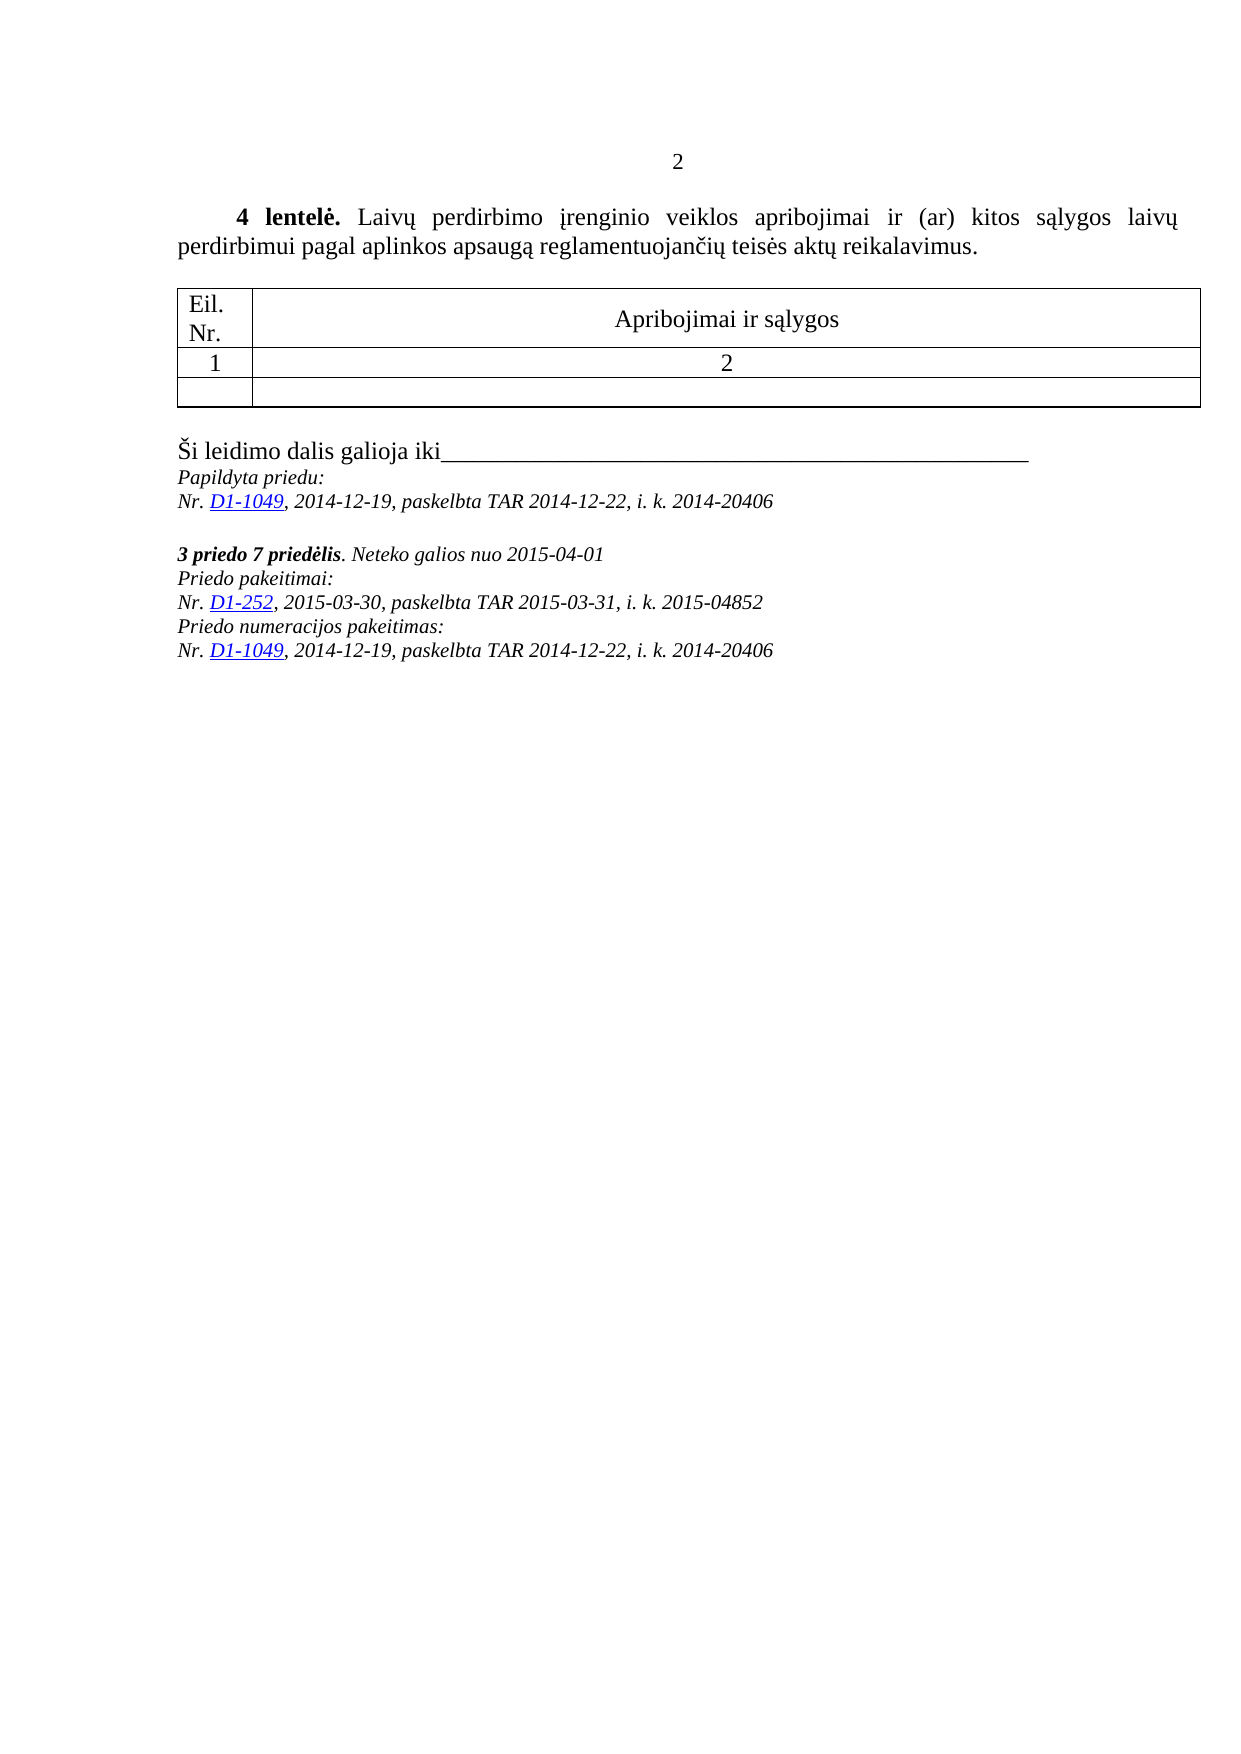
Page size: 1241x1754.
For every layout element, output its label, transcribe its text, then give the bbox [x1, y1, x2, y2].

table_header Eil. Nr. [178, 289, 252, 347]
table_cell 1 [178, 348, 252, 377]
text Nr. D1-1049, 2014-12-19, paskelbta TAR 2014-12-22, i. k. 2014-20406 [177, 489, 1178, 513]
table_cell [178, 378, 252, 406]
text Nr. D1-1049, 2014-12-19, paskelbta TAR 2014-12-22, i. k. 2014-20406 [177, 638, 1178, 662]
text Priedo numeracijos pakeitimas: [177, 614, 1178, 638]
text Priedo pakeitimai: [177, 566, 1178, 590]
text Ši leidimo dalis galioja iki_______________________________________________ [177, 436, 1178, 465]
text 4 lentelė. Laivų perdirbimo įrenginio veiklos apribojimai ir (ar) kitos sąlygos laivų perdirbimui pagal aplinkos apsaugą reglamentuojančių teisės aktų reikalavimus. [177, 202, 1178, 259]
table_header Apribojimai ir sąlygos [253, 289, 1200, 347]
table_cell 2 [253, 348, 1200, 377]
table_cell [253, 378, 1200, 406]
text 3 priedo 7 priedėlis. Neteko galios nuo 2015-04-01 [177, 542, 1178, 566]
text Nr. D1-252, 2015-03-30, paskelbta TAR 2015-03-31, i. k. 2015-04852 [177, 590, 1178, 614]
text Papildyta priedu: [177, 465, 1178, 489]
